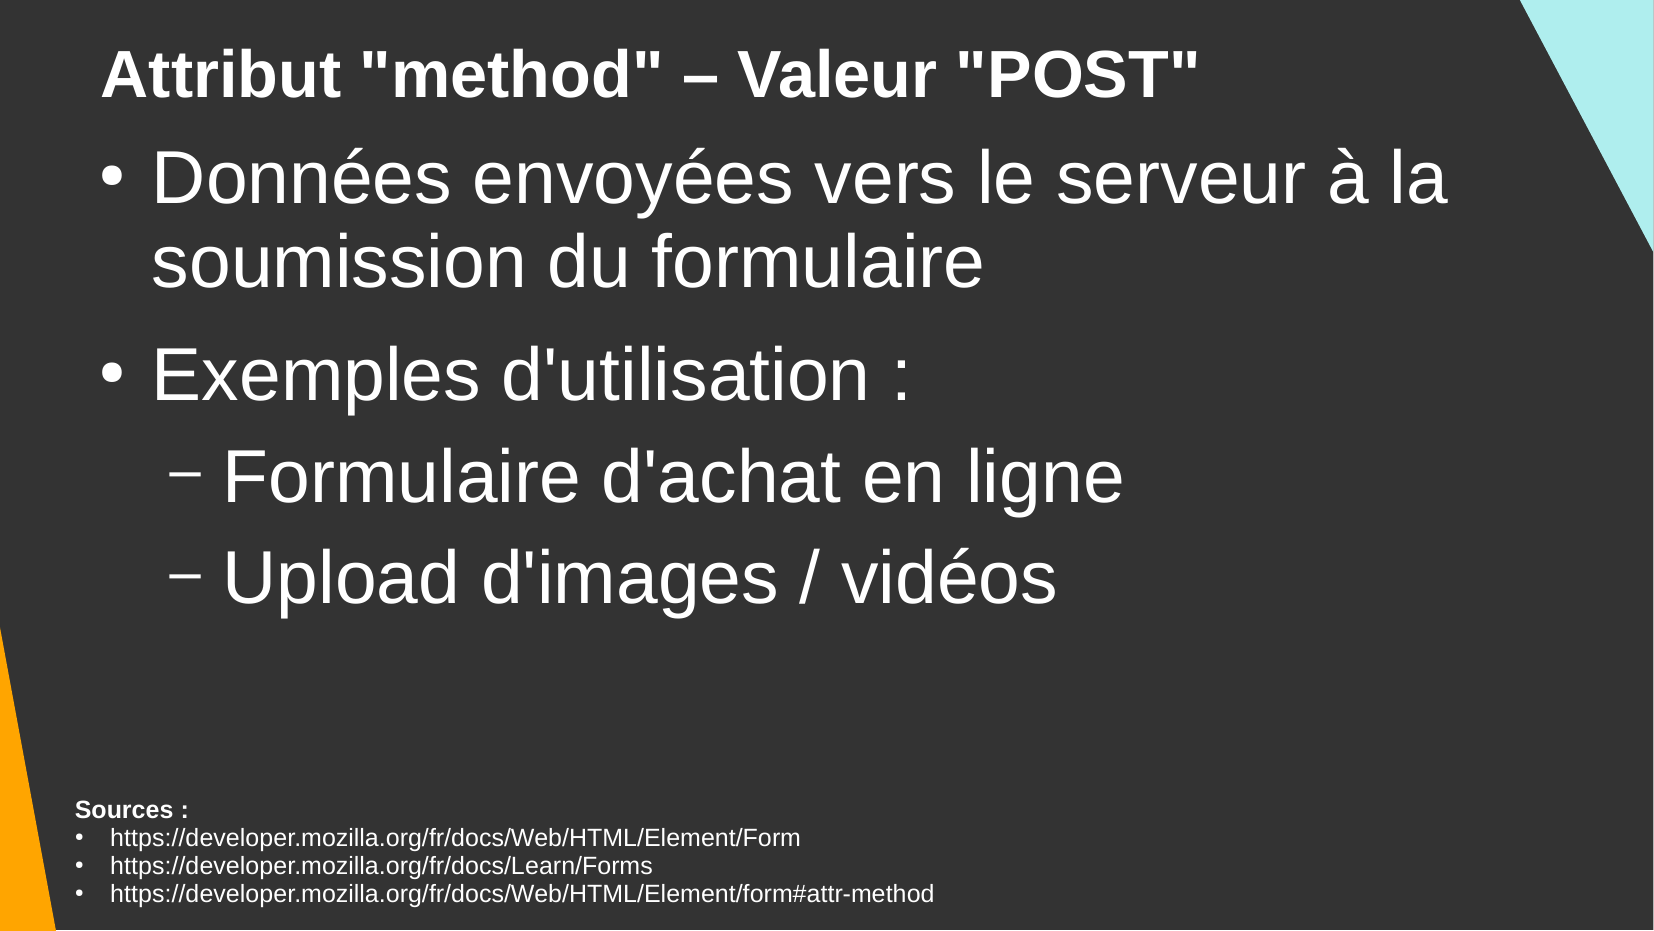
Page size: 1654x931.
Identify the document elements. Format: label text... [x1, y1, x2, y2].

title Attribut "method" – Valeur "POST" [82, 37, 1571, 114]
text_box Sources : https://developer.mozilla.org/fr/docs/Web/HTML/Element/Form https://developer.mozilla.org/fr/docs/Learn/Forms https://developer.mozilla.org/fr/docs/Web/HTML/Element/form#attr-method [60, 788, 1546, 916]
text_box [1519, 0, 1654, 254]
list Données envoyées vers le serveur à la soumission du formulaire Exemples d'utilisation : Formulaire d'achat en ligne Upload d'images / vidéos [80, 135, 1605, 709]
text_box [0, 627, 57, 931]
